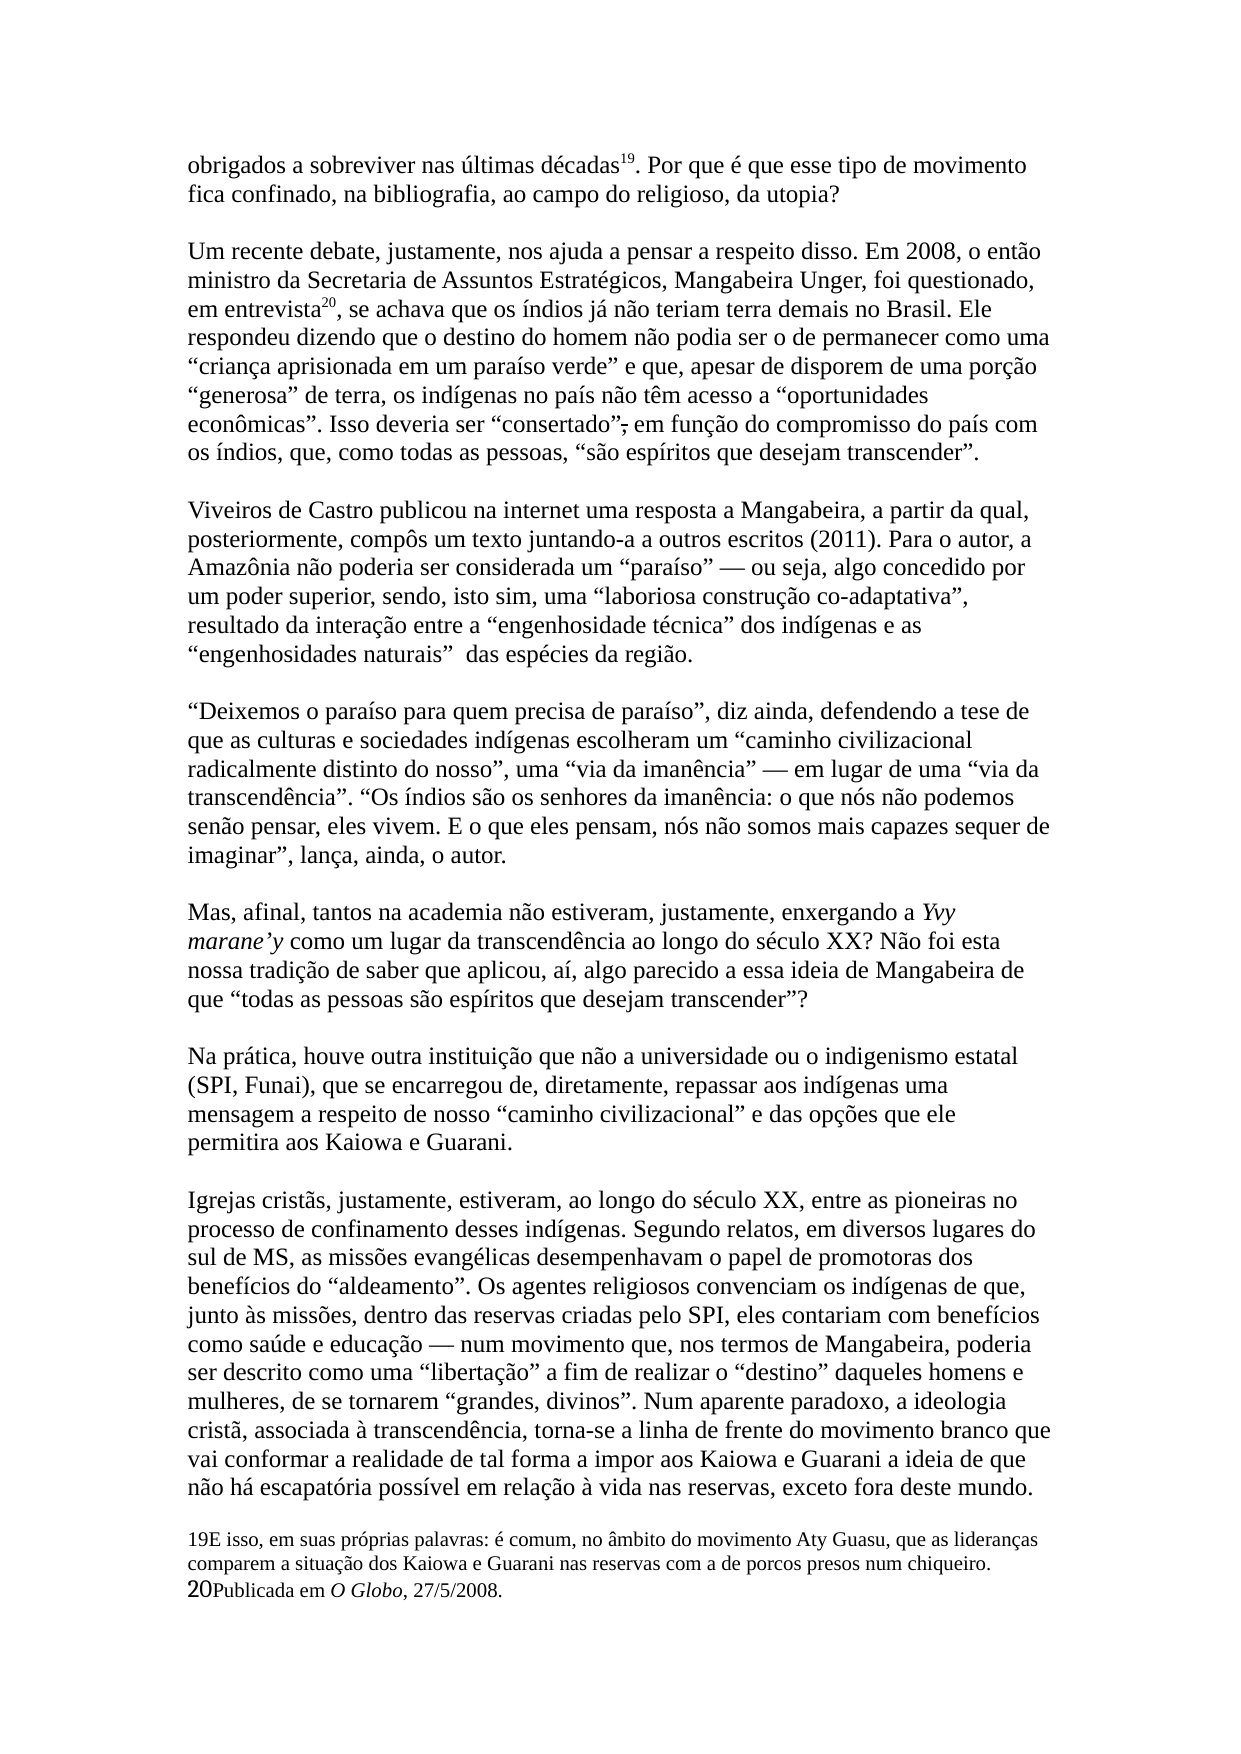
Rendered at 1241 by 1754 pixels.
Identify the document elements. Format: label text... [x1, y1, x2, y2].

text Na prática, houve outra instituição que não a universidade ou o indigenismo estatal (SPI, Funai), que se encarregou de, diretamente, repassar aos indígenas uma mensagem a respeito de nosso “caminho civilizacional” e das opções que ele permitira aos Kaiowa e Guarani. [187, 1041, 1053, 1156]
text “Deixemos o paraíso para quem precisa de paraíso”, diz ainda, defendendo a tese de que as culturas e sociedades indígenas escolheram um “caminho civilizacional radicalmente distinto do nosso”, uma “via da imanência” — em lugar de uma “via da transcendência”. “Os índios são os senhores da imanência: o que nós não podemos senão pensar, eles vivem. E o que eles pensam, nós não somos mais capazes sequer de imaginar”, lança, ainda, o autor. [187, 696, 1053, 869]
text Viveiros de Castro publicou na internet uma resposta a Mangabeira, a partir da qual, posteriormente, compôs um texto juntando-a a outros escritos (2011). Para o autor, a Amazônia não poderia ser considerada um “paraíso” — ou seja, algo concedido por um poder superior, sendo, isto sim, uma “laboriosa construção co-adaptativa”, resultado da interação entre a “engenhosidade técnica” dos indígenas e as “engenhosidades naturais” das espécies da região. [187, 495, 1053, 667]
text Um recente debate, justamente, nos ajuda a pensar a respeito disso. Em 2008, o então ministro da Secretaria de Assuntos Estratégicos, Mangabeira Unger, foi questionado, em entrevista, se achava que os índios já não teriam terra demais no Brasil. Ele respondeu dizendo que o destino do homem não podia ser o de permanecer como uma “criança aprisionada em um paraíso verde” e que, apesar de disporem de uma porção “generosa” de terra, os indígenas no país não têm acesso a “oportunidades econômicas”. Isso deveria ser “consertado”, em função do compromisso do país com os índios, que, como todas as pessoas, “são espíritos que desejam transcender”. [187, 236, 1053, 466]
text Mas, afinal, tantos na academia não estiveram, justamente, enxergando a Yvy marane’y como um lugar da transcendência ao longo do século XX? Não foi esta nossa tradição de saber que aplicou, aí, algo parecido a essa ideia de Mangabeira de que “todas as pessoas são espíritos que desejam transcender”? [187, 897, 1053, 1012]
text obrigados a sobreviver nas últimas décadas. Por que é que esse tipo de movimento fica confinado, na bibliografia, ao campo do religioso, da utopia? [187, 150, 1053, 207]
text Publicada em O Globo, 27/5/2008. [187, 1575, 1053, 1604]
text E isso, em suas próprias palavras: é comum, no âmbito do movimento Aty Guasu, que as lideranças comparem a situação dos Kaiowa e Guarani nas reservas com a de porcos presos num chiqueiro. [187, 1527, 1053, 1575]
text Igrejas cristãs, justamente, estiveram, ao longo do século XX, entre as pioneiras no processo de confinamento desses indígenas. Segundo relatos, em diversos lugares do sul de MS, as missões evangélicas desempenhavam o papel de promotoras dos benefícios do “aldeamento”. Os agentes religiosos convenciam os indígenas de que, junto às missões, dentro das reservas criadas pelo SPI, eles contariam com benefícios como saúde e educação — num movimento que, nos termos de Mangabeira, poderia ser descrito como uma “libertação” a fim de realizar o “destino” daqueles homens e mulheres, de se tornarem “grandes, divinos”. Num aparente paradoxo, a ideologia cristã, associada à transcendência, torna-se a linha de frente do movimento branco que vai conformar a realidade de tal forma a impor aos Kaiowa e Guarani a ideia de que não há escapatória possível em relação à vida nas reservas, exceto fora deste mundo. [187, 1185, 1053, 1501]
